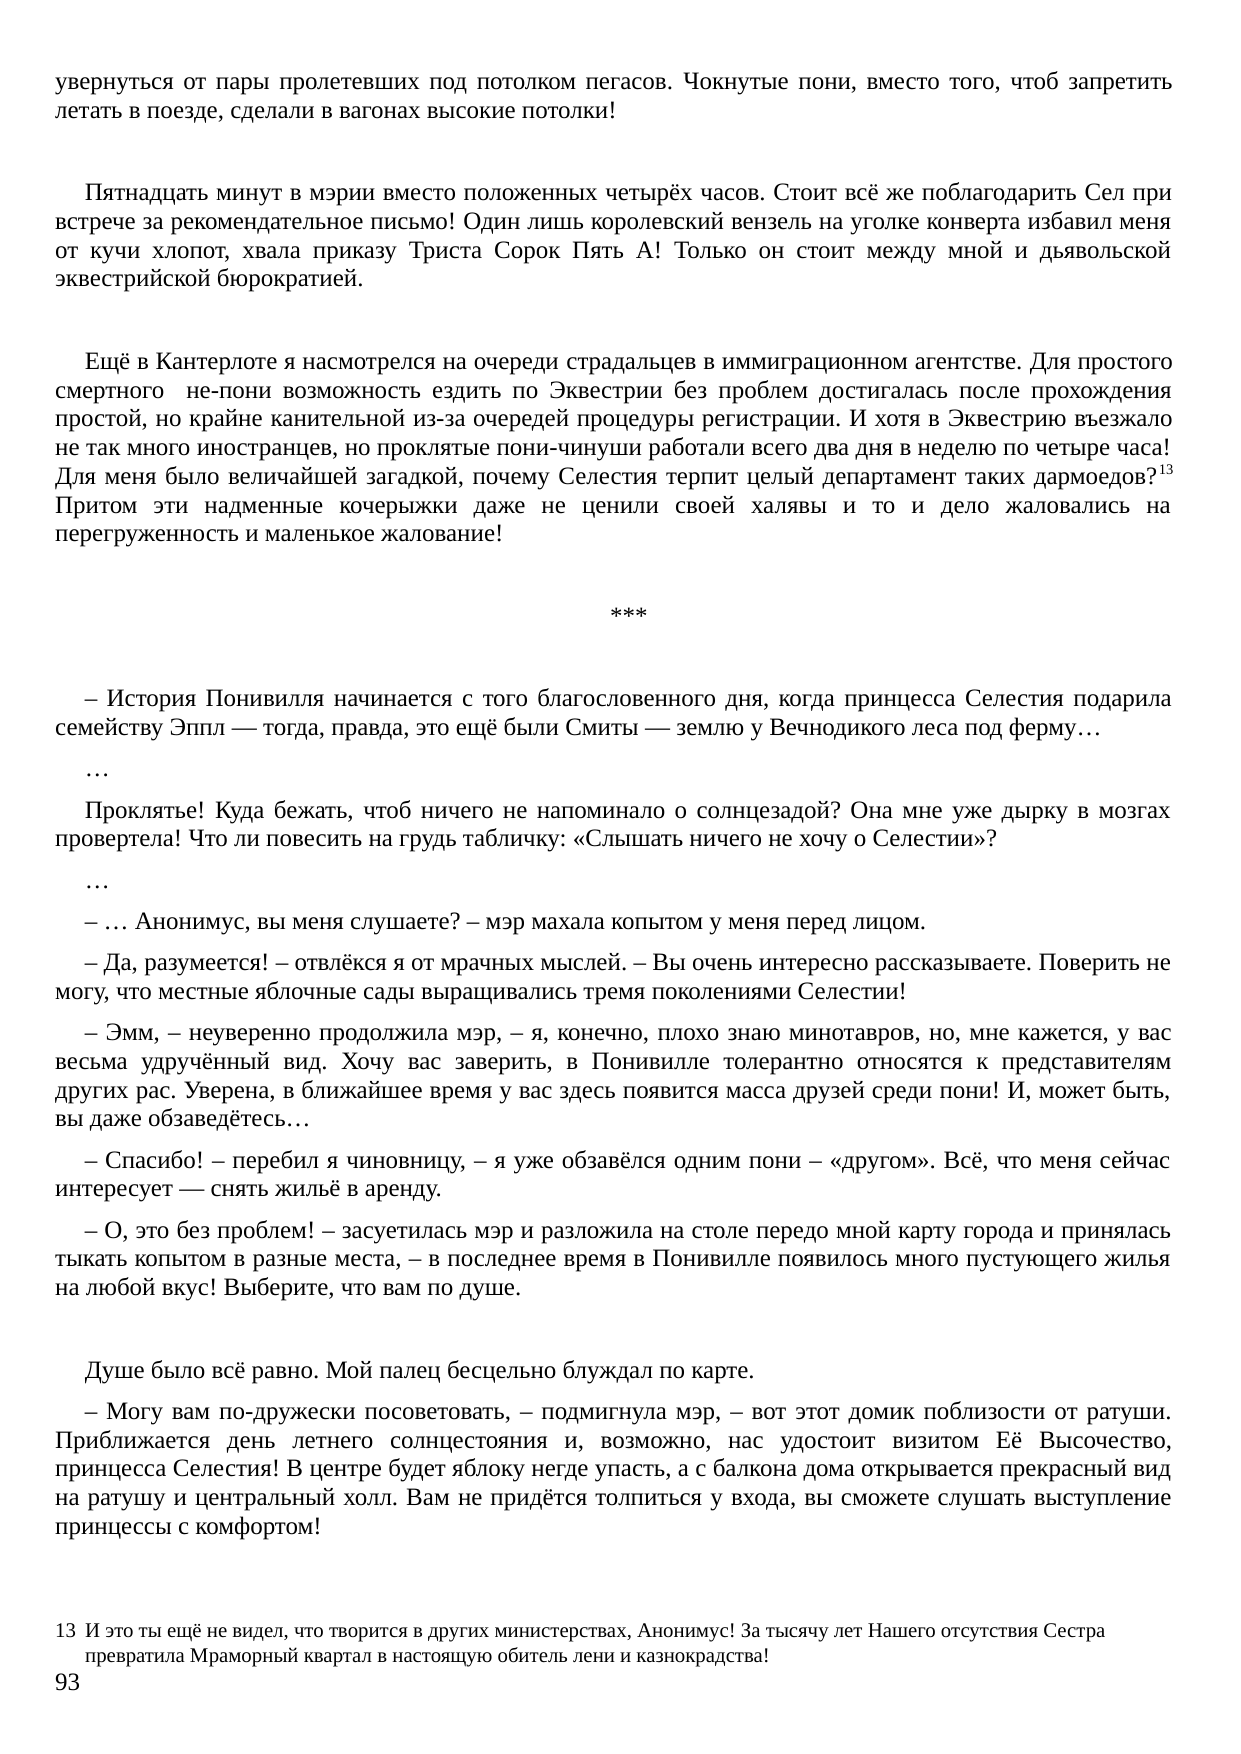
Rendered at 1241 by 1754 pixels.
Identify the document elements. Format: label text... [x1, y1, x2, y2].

text – О, это без проблем! – засуетилась мэр и разложила на столе передо мной карту города и принялась тыкать копытом в разные места, – в последнее время в Понивилле появилось много пустующего жилья на любой вкус! Выберите, что вам по душе. [55, 1215, 1173, 1301]
text увернуться от пары пролетевших под потолком пегасов. Чокнутые пони, вместо того, чтоб запретить летать в поезде, сделали в вагонах высокие потолки! [55, 66, 1173, 123]
text Душе было всё равно. Мой палец бесцельно блуждал по карте. [55, 1355, 1173, 1383]
text – … Анонимус, вы меня слушаете? – мэр махала копытом у меня перед лицом. [55, 906, 1173, 935]
text – Эмм, – неуверенно продолжила мэр, – я, конечно, плохо знаю минотавров, но, мне кажется, у вас весьма удручённый вид. Хочу вас заверить, в Понивилле толерантно относятся к представителям других рас. Уверена, в ближайшее время у вас здесь появится масса друзей среди пони! И, может быть, вы даже обзаведётесь… [55, 1017, 1173, 1132]
text – История Понивилля начинается с того благословенного дня, когда принцесса Селестия подарила семейству Эппл — тогда, правда, это ещё были Смиты — землю у Вечнодикого леса под ферму… [55, 683, 1173, 741]
text Проклятье! Куда бежать, чтоб ничего не напоминало о солнцезадой? Она мне уже дырку в мозгах провертела! Что ли повесить на грудь табличку: «Слышать ничего не хочу о Селестии»? [55, 795, 1173, 852]
text – Спасибо! – перебил я чиновницу, – я уже обзавёлся одним пони – «другом». Всё, что меня сейчас интересует — снять жильё в аренду. [55, 1145, 1173, 1202]
text – Да, разумеется! – отвлёкся я от мрачных мыслей. – Вы очень интересно рассказываете. Поверить не могу, что местные яблочные сады выращивались тремя поколениями Селестии! [55, 947, 1173, 1005]
text Ещё в Кантерлоте я насмотрелся на очереди страдальцев в иммиграционном агентстве. Для простого смертного не-пони возможность ездить по Эквестрии без проблем достигалась после прохождения простой, но крайне канительной из-за очередей процедуры регистрации. И хотя в Эквестрию въезжало не так много иностранцев, но проклятые пони-чинуши работали всего два дня в неделю по четыре часа! Для меня было величайшей загадкой, почему Селестия терпит целый департамент таких дармоедов? Притом эти надменные кочерыжки даже не ценили своей халявы и то и дело жаловались на перегруженность и маленькое жалование! [55, 346, 1173, 547]
text Пятнадцать минут в мэрии вместо положенных четырёх часов. Стоит всё же поблагодарить Сел при встрече за рекомендательное письмо! Один лишь королевский вензель на уголке конверта избавил меня от кучи хлопот, хвала приказу Триста Сорок Пять А! Только он стоит между мной и дьявольской эквестрийской бюрократией. [55, 177, 1173, 292]
text И это ты ещё не видел, что творится в других министерствах, Анонимус! За тысячу лет Нашего отсутствия Сестра превратила Мраморный квартал в настоящую обитель лени и казнокрадства! [55, 1618, 1173, 1667]
text … [55, 865, 1173, 893]
text … [55, 753, 1173, 782]
text – Могу вам по-дружески посоветовать, – подмигнула мэр, – вот этот домик поблизости от ратуши. Приближается день летнего солнцестояния и, возможно, нас удостоит визитом Её Высочество, принцесса Селестия! В центре будет яблоку негде упасть, а с балкона дома открывается прекрасный вид на ратушу и центральный холл. Вам не придётся толпиться у входа, вы сможете слушать выступление принцессы с комфортом! [55, 1396, 1173, 1540]
text *** [55, 601, 1173, 630]
